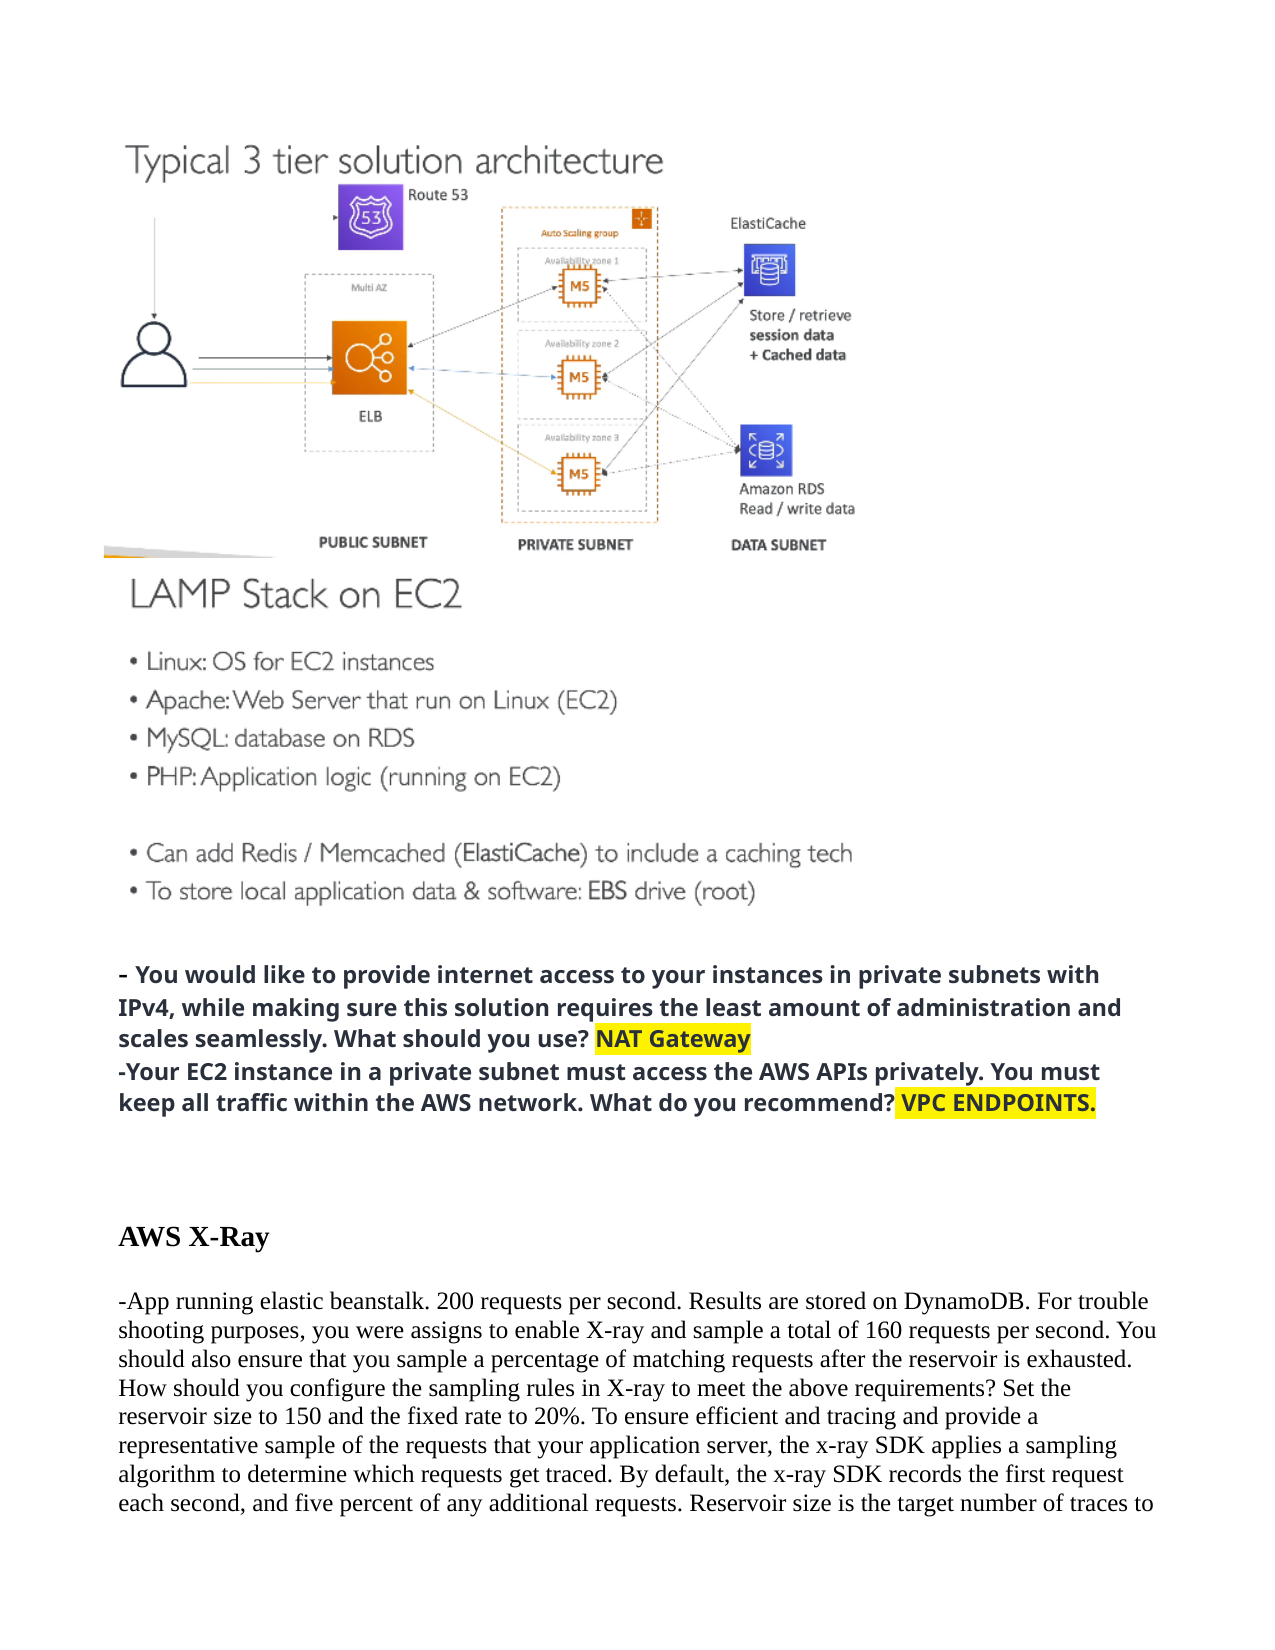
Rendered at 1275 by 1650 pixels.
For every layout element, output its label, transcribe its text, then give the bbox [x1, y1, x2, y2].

text -App running elastic beanstalk. 200 requests per second. Results are stored on DynamoDB. For trouble shooting purposes, you were assigns to enable X-ray and sample a total of 160 requests per second. You should also ensure that you sample a percentage of matching requests after the reservoir is exhausted. How should you configure the sampling rules in X-ray to meet the above requirements? Set the reservoir size to 150 and the fixed rate to 20%. To ensure efficient and tracing and provide a representative sample of the requests that your application server, the x-ray SDK applies a sampling algorithm to determine which requests get traced. By default, the x-ray SDK records the first request each second, and five percent of any additional requests. Reservoir size is the target number of traces to [118, 1286, 1157, 1516]
text AWS X-Ray [118, 1219, 1157, 1253]
text - You would like to provide internet access to your instances in private subnets with IPv4, while making sure this solution requires the least amount of administration and scales seamlessly. What should you use? NAT Gateway [118, 957, 1157, 1055]
text -Your EC2 instance in a private subnet must access the AWS APIs privately. You must keep all traffic within the AWS network. What do you recommend? VPC ENDPOINTS. [118, 1055, 1157, 1119]
picture [103, 138, 865, 558]
picture [101, 570, 867, 920]
